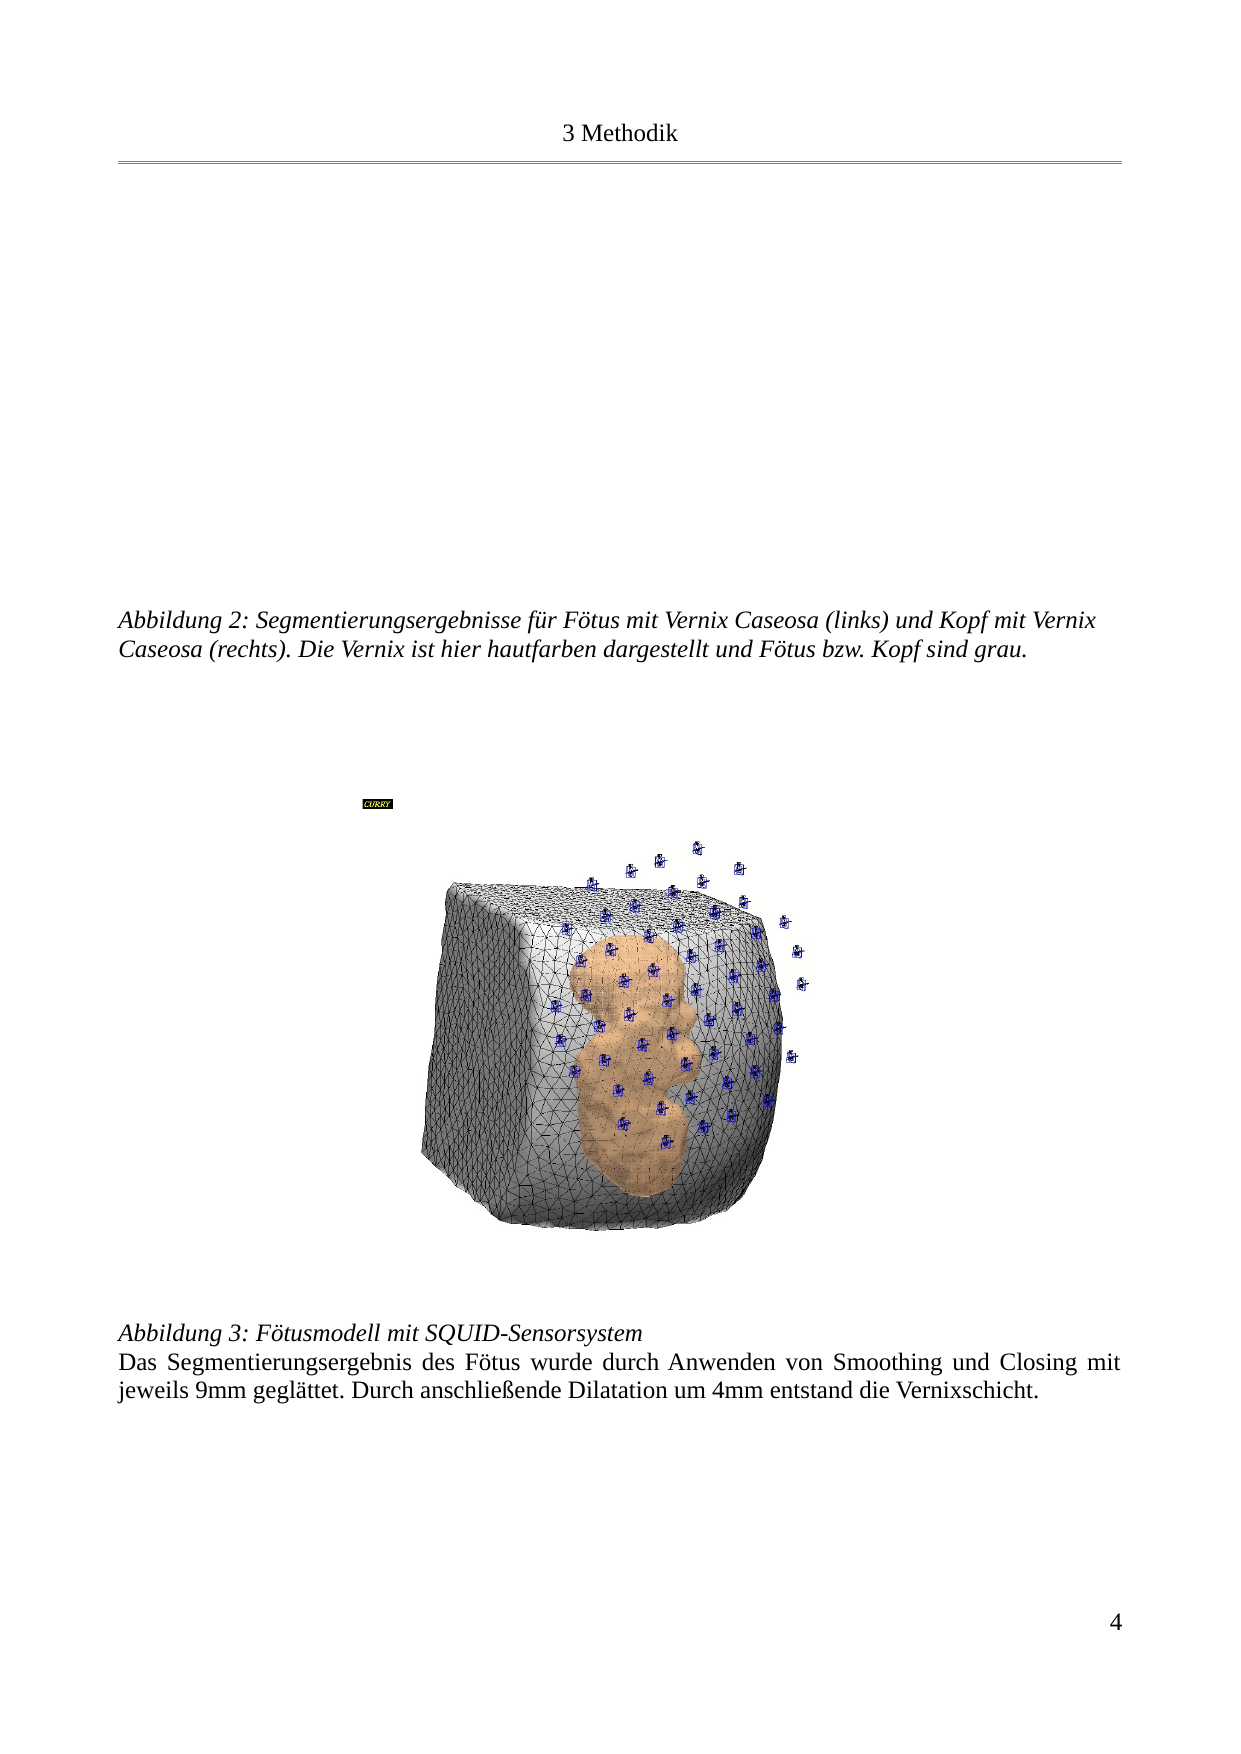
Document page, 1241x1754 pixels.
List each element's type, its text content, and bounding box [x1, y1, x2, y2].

text Abbildung 3: Fötusmodell mit SQUID-Sensorsystem [118, 799, 1122, 1347]
text Das Segmentierungsergebnis des Fötus wurde durch Anwenden von Smoothing und Closing mit jeweils 9mm geglättet. Durch anschließende Dilatation um 4mm entstand die Vernixschicht. [118, 1347, 1122, 1404]
text Abbildung 2: Segmentierungsergebnisse für Fötus mit Vernix Caseosa (links) und Kopf mit Vernix Caseosa (rechts). Die Vernix ist hier hautfarben dargestellt und Fötus bzw. Kopf sind grau. [118, 206, 1122, 663]
